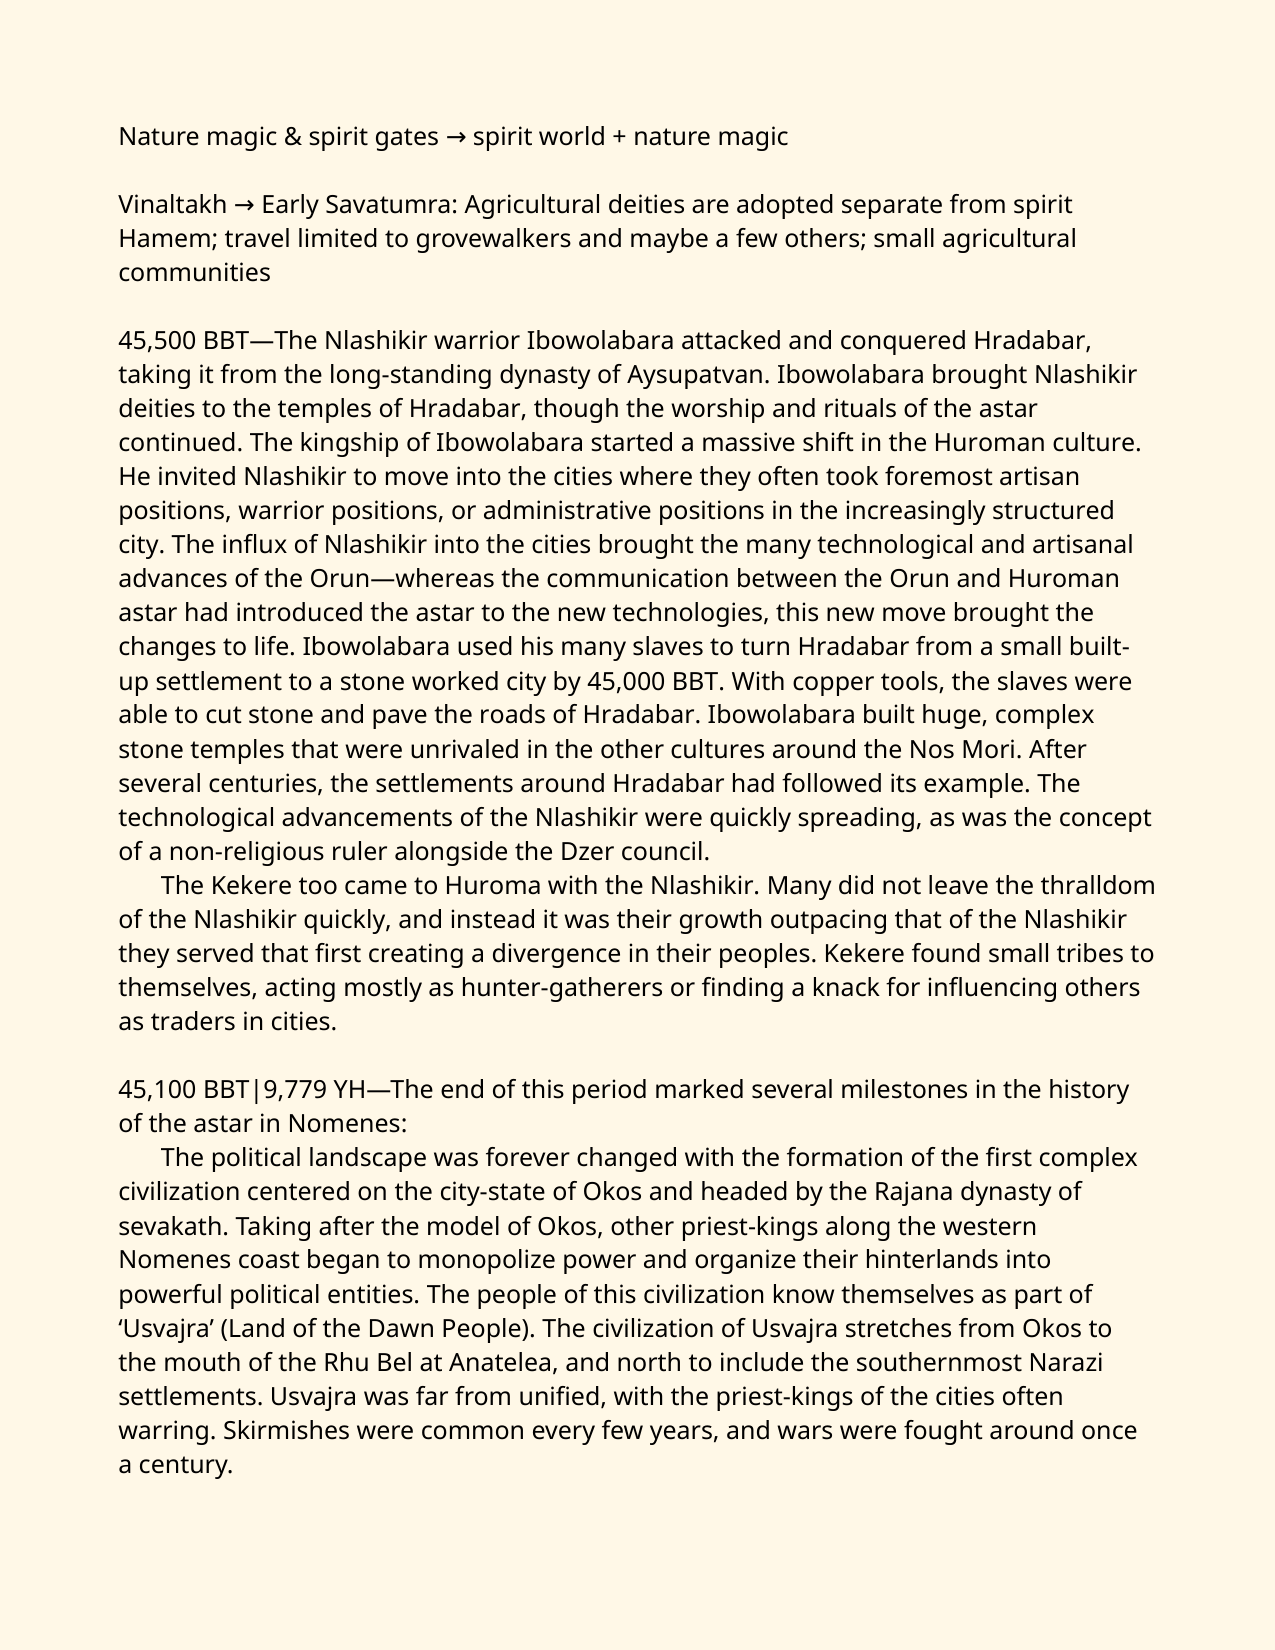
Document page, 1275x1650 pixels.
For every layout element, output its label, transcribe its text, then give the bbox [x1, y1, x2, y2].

text 45,500 BBT—The Nlashikir warrior Ibowolabara attacked and conquered Hradabar, taking it from the long-standing dynasty of Aysupatvan. Ibowolabara brought Nlashikir deities to the temples of Hradabar, though the worship and rituals of the astar continued. The kingship of Ibowolabara started a massive shift in the Huroman culture. He invited Nlashikir to move into the cities where they often took foremost artisan positions, warrior positions, or administrative positions in the increasingly structured city. The influx of Nlashikir into the cities brought the many technological and artisanal advances of the Orun—whereas the communication between the Orun and Huroman astar had introduced the astar to the new technologies, this new move brought the changes to life. Ibowolabara used his many slaves to turn Hradabar from a small built-up settlement to a stone worked city by 45,000 BBT. With copper tools, the slaves were able to cut stone and pave the roads of Hradabar. Ibowolabara built huge, complex stone temples that were unrivaled in the other cultures around the Nos Mori. After several centuries, the settlements around Hradabar had followed its example. The technological advancements of the Nlashikir were quickly spreading, as was the concept of a non-religious ruler alongside the Dzer council. [118, 322, 1157, 867]
text Vinaltakh → Early Savatumra: Agricultural deities are adopted separate from spirit Hamem; travel limited to grovewalkers and maybe a few others; small agricultural communities [118, 186, 1157, 288]
text Nature magic & spirit gates → spirit world + nature magic [118, 118, 1157, 152]
text 45,100 BBT|9,779 YH—The end of this period marked several milestones in the history of the astar in Nomenes: [118, 1072, 1157, 1140]
text The Kekere too came to Huroma with the Nlashikir. Many did not leave the thralldom of the Nlashikir quickly, and instead it was their growth outpacing that of the Nlashikir they served that first creating a divergence in their peoples. Kekere found small tribes to themselves, acting mostly as hunter-gatherers or finding a knack for influencing others as traders in cities. [118, 867, 1157, 1038]
text The political landscape was forever changed with the formation of the first complex civilization centered on the city-state of Okos and headed by the Rajana dynasty of sevakath. Taking after the model of Okos, other priest-kings along the western Nomenes coast began to monopolize power and organize their hinterlands into powerful political entities. The people of this civilization know themselves as part of ‘Usvajra’ (Land of the Dawn People). The civilization of Usvajra stretches from Okos to the mouth of the Rhu Bel at Anatelea, and north to include the southernmost Narazi settlements. Usvajra was far from unified, with the priest-kings of the cities often warring. Skirmishes were common every few years, and wars were fought around once a century. [118, 1140, 1157, 1481]
